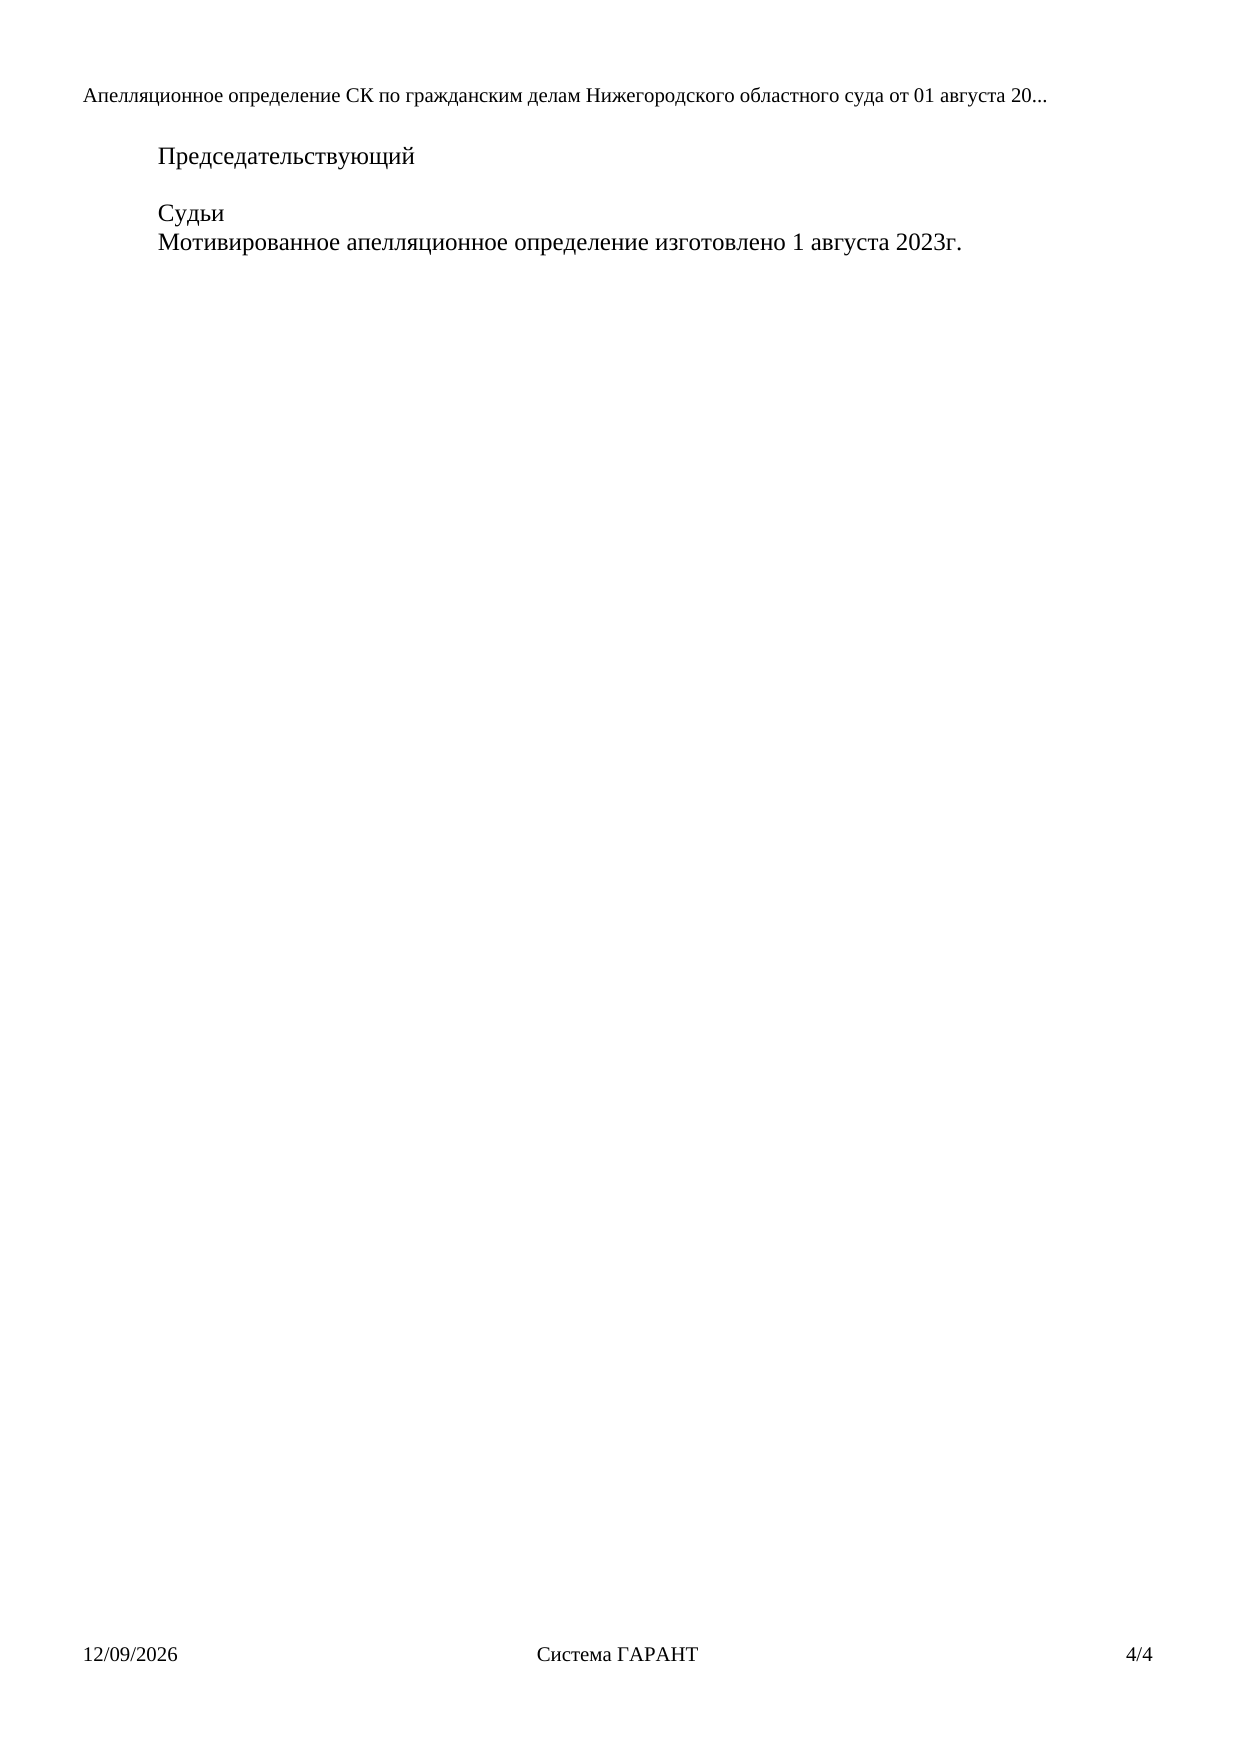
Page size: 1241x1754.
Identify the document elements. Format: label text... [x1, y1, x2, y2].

text Судьи [83, 198, 1157, 227]
text Председательствующий [83, 141, 1157, 170]
text Мотивированное апелляционное определение изготовлено 1 августа 2023г. [83, 227, 1157, 256]
